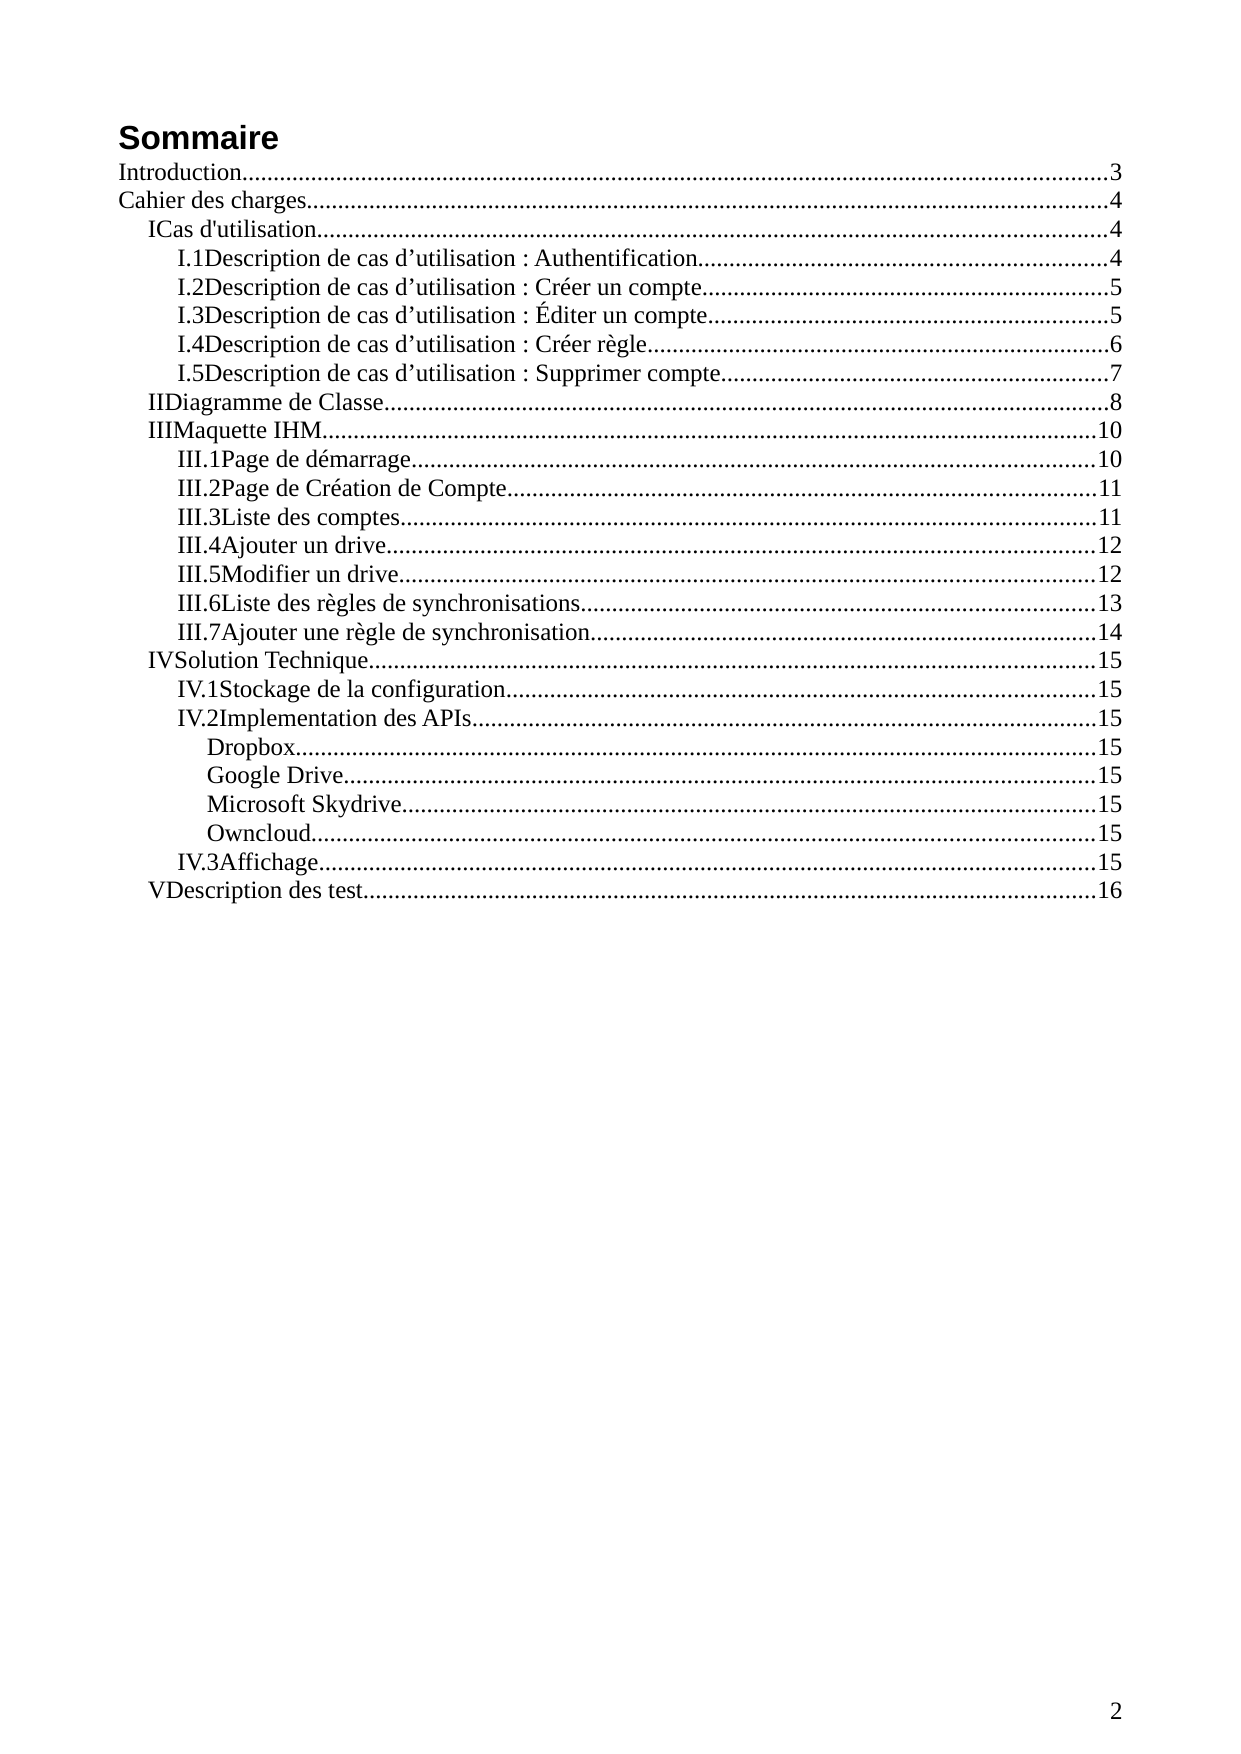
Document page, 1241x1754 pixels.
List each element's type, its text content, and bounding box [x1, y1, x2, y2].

text I.3Description de cas d’utilisation : Éditer un compte 5 [177, 300, 1122, 329]
text III.3Liste des comptes 11 [177, 502, 1122, 530]
text I.2Description de cas d’utilisation : Créer un compte 5 [177, 272, 1122, 300]
text ICas d'utilisation 4 [148, 214, 1122, 243]
text Google Drive 15 [207, 760, 1122, 789]
subtitle Sommaire [118, 118, 1122, 157]
text III.7Ajouter une règle de synchronisation 14 [177, 617, 1122, 645]
text IV.1Stockage de la configuration 15 [177, 674, 1122, 703]
text IV.3Affichage 15 [177, 847, 1122, 875]
text I.1Description de cas d’utilisation : Authentification 4 [177, 243, 1122, 272]
text IV.2Implementation des APIs 15 [177, 703, 1122, 732]
text I.4Description de cas d’utilisation : Créer règle 6 [177, 329, 1122, 358]
text III.1Page de démarrage 10 [177, 444, 1122, 473]
text III.2Page de Création de Compte 11 [177, 473, 1122, 502]
text III.5Modifier un drive 12 [177, 559, 1122, 588]
text IIDiagramme de Classe 8 [148, 387, 1122, 415]
text III.6Liste des règles de synchronisations 13 [177, 588, 1122, 617]
text IIIMaquette IHM 10 [148, 415, 1122, 444]
text Microsoft Skydrive 15 [207, 789, 1122, 818]
text Owncloud 15 [207, 818, 1122, 847]
text Cahier des charges 4 [118, 185, 1122, 214]
text VDescription des test 16 [148, 875, 1122, 904]
text III.4Ajouter un drive 12 [177, 530, 1122, 559]
text I.5Description de cas d’utilisation : Supprimer compte 7 [177, 358, 1122, 387]
text Dropbox 15 [207, 732, 1122, 760]
text Introduction 3 [118, 157, 1122, 185]
text IVSolution Technique 15 [148, 645, 1122, 674]
